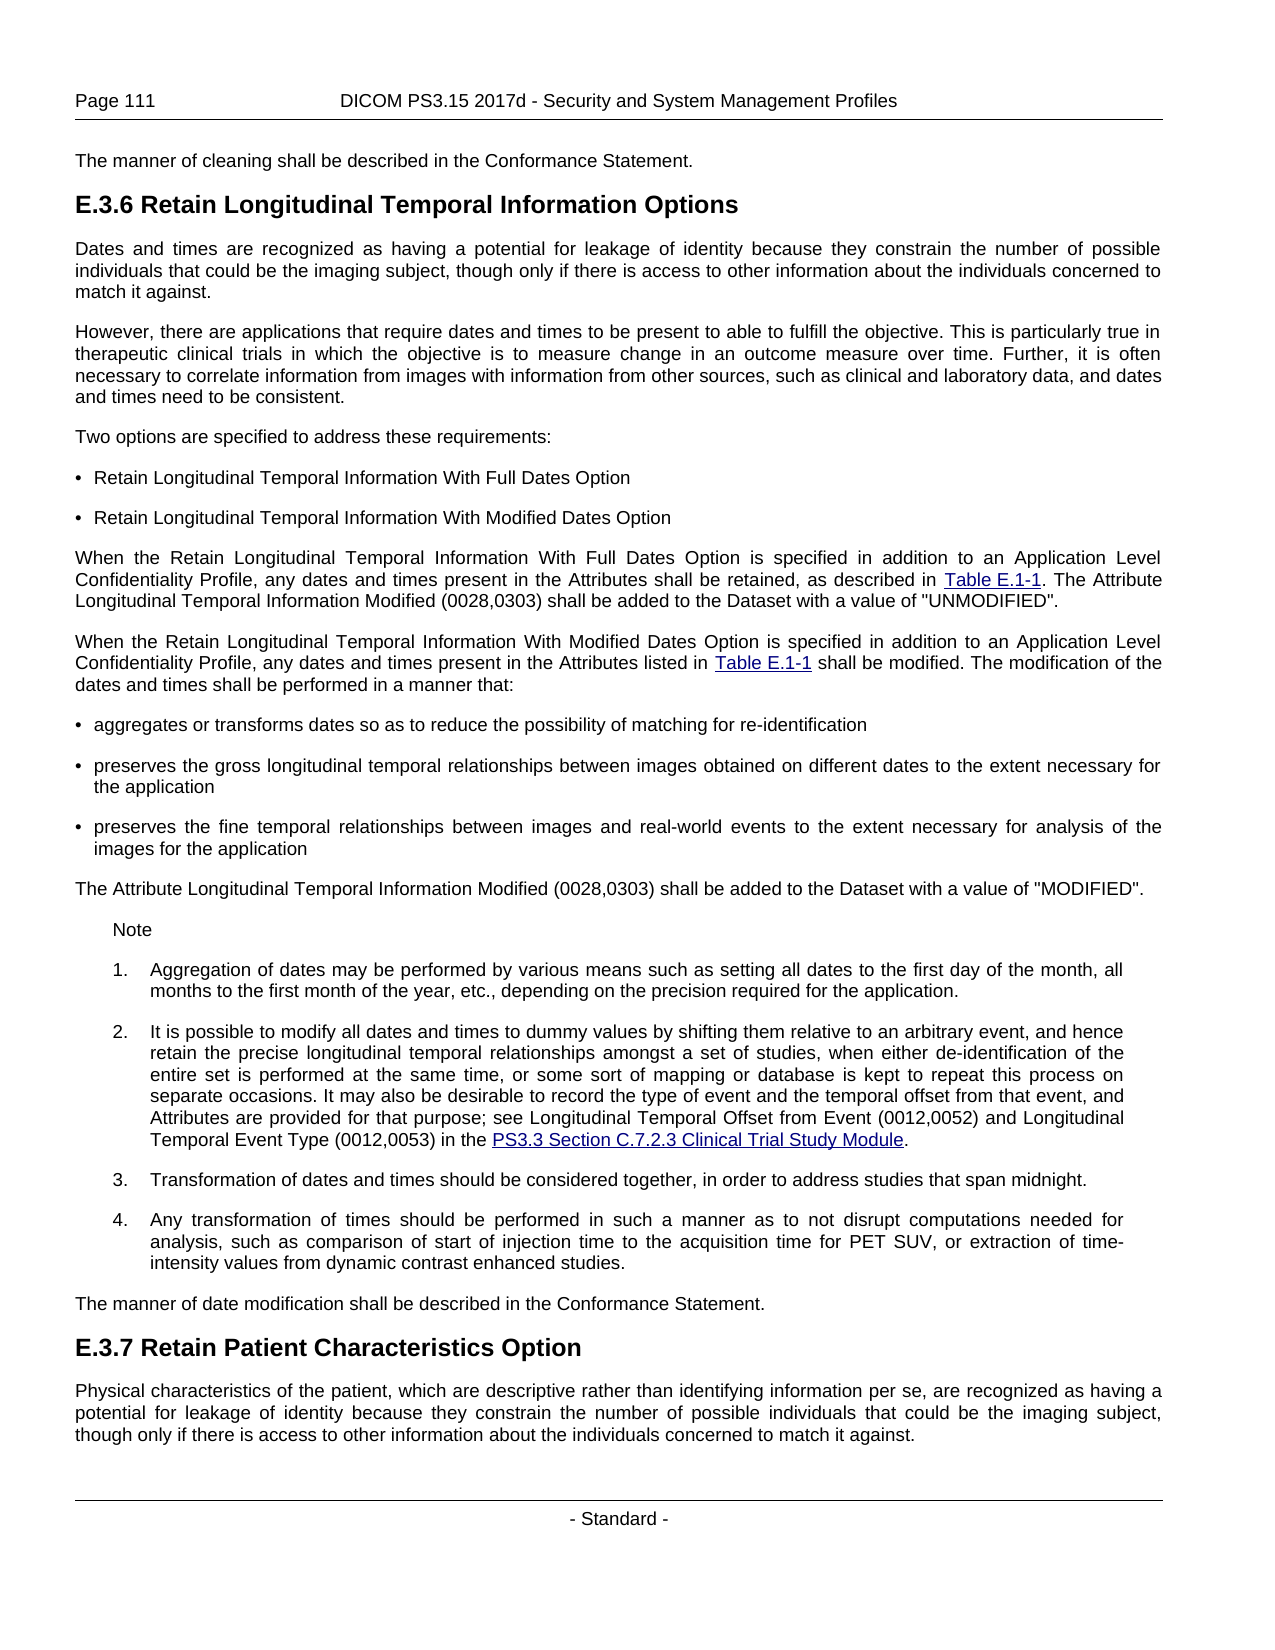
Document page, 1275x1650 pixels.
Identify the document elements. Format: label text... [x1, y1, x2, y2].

list Aggregation of dates may be performed by various means such as setting all dates to the first day of the month, all months to the first month of the year, etc., depending on the precision required for the application. [112, 959, 1125, 1002]
list It is possible to modify all dates and times to dummy values by shifting them relative to an arbitrary event, and hence retain the precise longitudinal temporal relationships amongst a set of studies, when either de-identification of the entire set is performed at the same time, or some sort of mapping or database is kept to repeat this process on separate occasions. It may also be desirable to record the type of event and the temporal offset from that event, and Attributes are provided for that purpose; see Longitudinal Temporal Offset from Event (0012,0052) and Longitudinal Temporal Event Type (0012,0053) in the PS3.3 Section C.7.2.3 Clinical Trial Study Module. [112, 1021, 1125, 1150]
text E.3.6 Retain Longitudinal Temporal Information Options [75, 190, 1162, 219]
text The manner of cleaning shall be described in the Conformance Statement. [75, 150, 1162, 172]
text Two options are specified to address these requirements: [75, 426, 1162, 448]
text When the Retain Longitudinal Temporal Information With Modified Dates Option is specified in addition to an Application Level Confidentiality Profile, any dates and times present in the Attributes listed in Table E.1-1 shall be modified. The modification of the dates and times shall be performed in a manner that: [75, 631, 1162, 695]
text The Attribute Longitudinal Temporal Information Modified (0028,0303) shall be added to the Dataset with a value of "MODIFIED". [75, 878, 1162, 900]
text E.3.7 Retain Patient Characteristics Option [75, 1333, 1162, 1362]
list Retain Longitudinal Temporal Information With Full Dates Option [75, 467, 1162, 488]
text However, there are applications that require dates and times to be present to able to fulfill the objective. This is particularly true in therapeutic clinical trials in which the objective is to measure change in an outcome measure over time. Further, it is often necessary to correlate information from images with information from other sources, such as clinical and laboratory data, and dates and times need to be consistent. [75, 321, 1162, 407]
text Note [112, 918, 1125, 940]
list Transformation of dates and times should be considered together, in order to address studies that span midnight. [112, 1169, 1125, 1190]
text When the Retain Longitudinal Temporal Information With Full Dates Option is specified in addition to an Application Level Confidentiality Profile, any dates and times present in the Attributes shall be retained, as described in Table E.1-1. The Attribute Longitudinal Temporal Information Modified (0028,0303) shall be added to the Dataset with a value of "UNMODIFIED". [75, 547, 1162, 612]
list preserves the fine temporal relationships between images and real-world events to the extent necessary for analysis of the images for the application [75, 816, 1162, 859]
list aggregates or transforms dates so as to reduce the possibility of matching for re-identification [75, 714, 1162, 736]
text Physical characteristics of the patient, which are descriptive rather than identifying information per se, are recognized as having a potential for leakage of identity because they constrain the number of possible individuals that could be the imaging subject, though only if there is access to other information about the individuals concerned to match it against. [75, 1380, 1162, 1445]
list Any transformation of times should be performed in such a manner as to not disrupt computations needed for analysis, such as comparison of start of injection time to the acquisition time for PET SUV, or extraction of time-intensity values from dynamic contrast enhanced studies. [112, 1209, 1125, 1274]
list preserves the gross longitudinal temporal relationships between images obtained on different dates to the extent necessary for the application [75, 754, 1162, 797]
list Retain Longitudinal Temporal Information With Modified Dates Option [75, 507, 1162, 528]
text Dates and times are recognized as having a potential for leakage of identity because they constrain the number of possible individuals that could be the imaging subject, though only if there is access to other information about the individuals concerned to match it against. [75, 238, 1162, 302]
text The manner of date modification shall be described in the Conformance Statement. [75, 1292, 1162, 1314]
